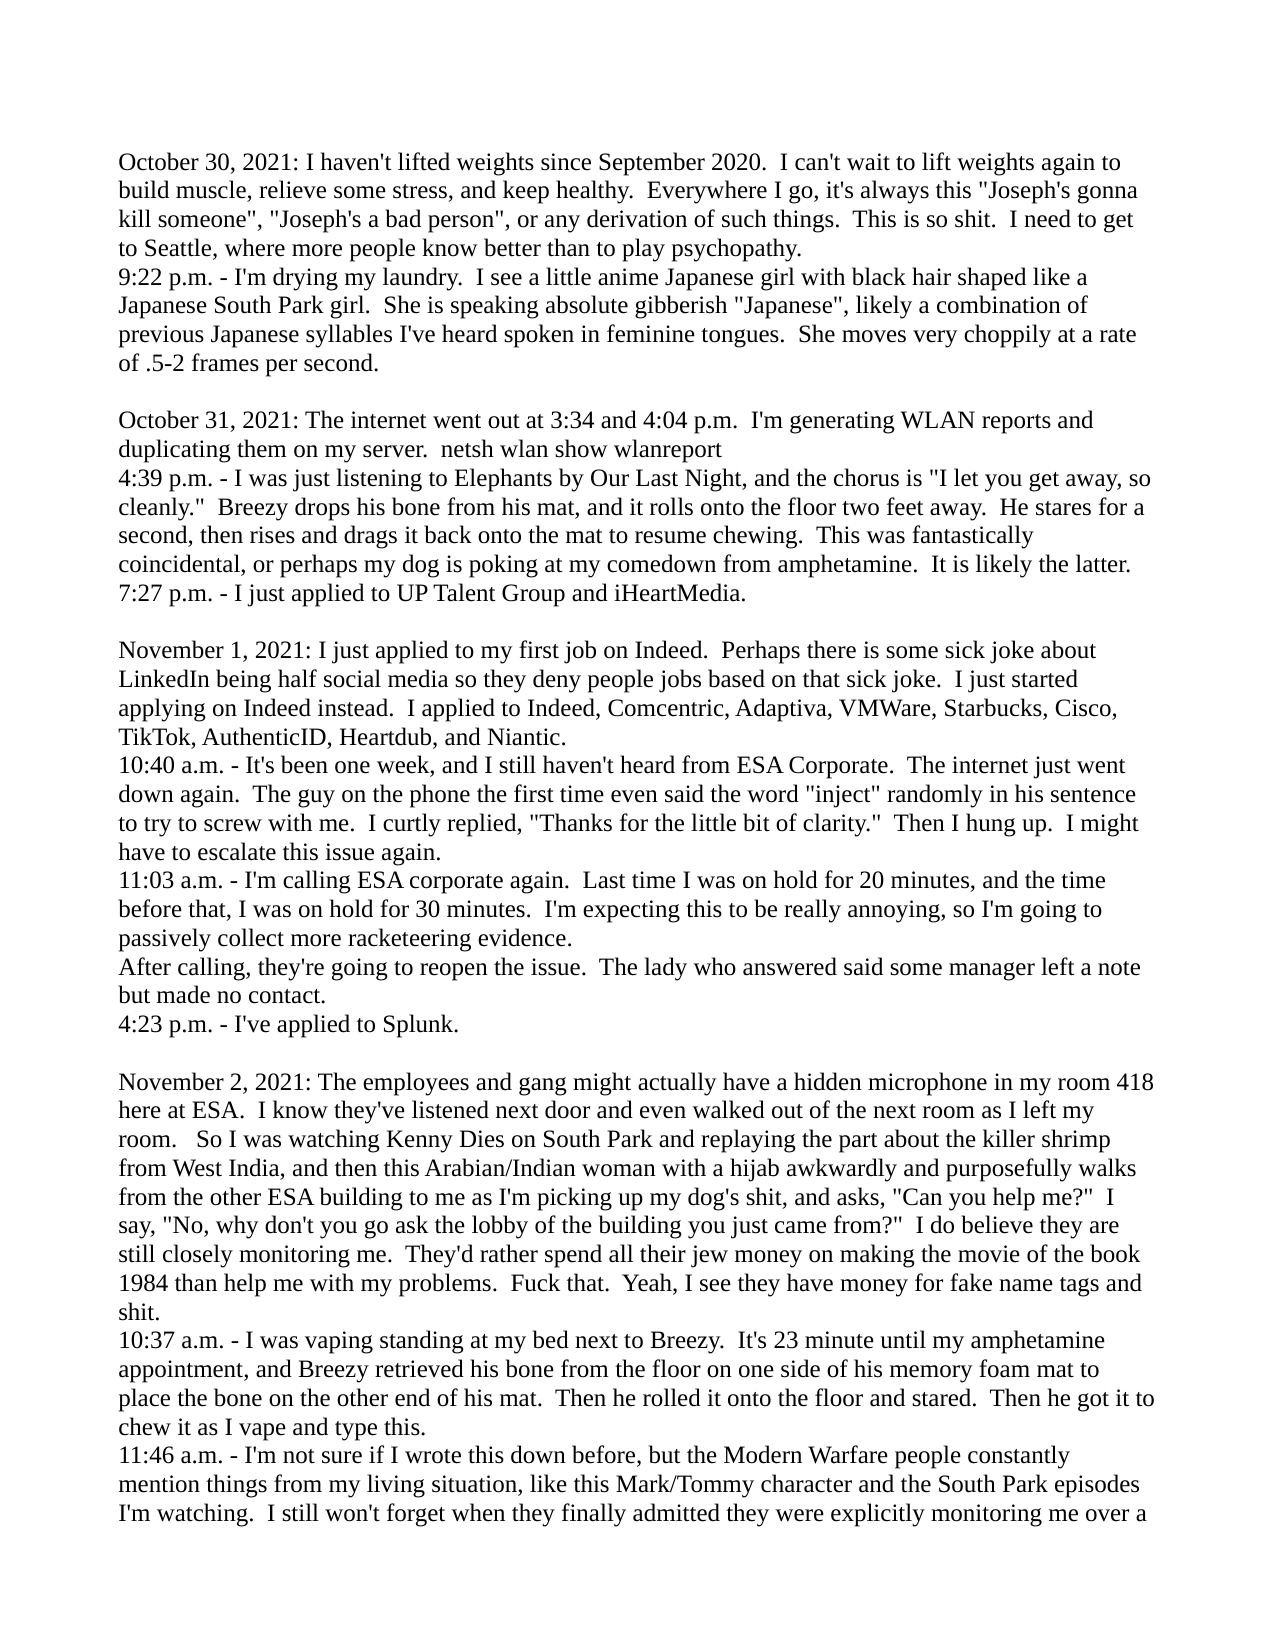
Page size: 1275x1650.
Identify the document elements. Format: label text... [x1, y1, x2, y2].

text November 2, 2021: The employees and gang might actually have a hidden microphone in my room 418 here at ESA. I know they've listened next door and even walked out of the next room as I left my room. So I was watching Kenny Dies on South Park and replaying the part about the killer shrimp from West India, and then this Arabian/Indian woman with a hijab awkwardly and purposefully walks from the other ESA building to me as I'm picking up my dog's shit, and asks, "Can you help me?" I say, "No, why don't you go ask the lobby of the building you just came from?" I do believe they are still closely monitoring me. They'd rather spend all their jew money on making the movie of the book 1984 than help me with my problems. Fuck that. Yeah, I see they have money for fake name tags and shit. [118, 1067, 1157, 1326]
text October 31, 2021: The internet went out at 3:34 and 4:04 p.m. I'm generating WLAN reports and duplicating them on my server. netsh wlan show wlanreport [118, 406, 1157, 463]
text November 1, 2021: I just applied to my first job on Indeed. Perhaps there is some sick joke about LinkedIn being half social media so they deny people jobs based on that sick joke. I just started applying on Indeed instead. I applied to Indeed, Comcentric, Adaptiva, VMWare, Starbucks, Cisco, TikTok, AuthenticID, Heartdub, and Niantic. [118, 636, 1157, 751]
text 7:27 p.m. - I just applied to UP Talent Group and iHeartMedia. [118, 578, 1157, 607]
text After calling, they're going to reopen the issue. The lady who answered said some manager left a note but made no contact. [118, 952, 1157, 1009]
text 10:40 a.m. - It's been one week, and I still haven't heard from ESA Corporate. The internet just went down again. The guy on the phone the first time even said the word "inject" randomly in his sentence to try to screw with me. I curtly replied, "Thanks for the little bit of clarity." Then I hung up. I might have to escalate this issue again. [118, 751, 1157, 866]
text 11:46 a.m. - I'm not sure if I wrote this down before, but the Modern Warfare people constantly mention things from my living situation, like this Mark/Tommy character and the South Park episodes I'm watching. I still won't forget when they finally admitted they were explicitly monitoring me over a [118, 1441, 1157, 1527]
text 4:39 p.m. - I was just listening to Elephants by Our Last Night, and the chorus is "I let you get away, so cleanly." Breezy drops his bone from his mat, and it rolls onto the floor two feet away. He stares for a second, then rises and drags it back onto the mat to resume chewing. This was fantastically coincidental, or perhaps my dog is poking at my comedown from amphetamine. It is likely the latter. [118, 463, 1157, 578]
text 4:23 p.m. - I've applied to Splunk. [118, 1009, 1157, 1038]
text October 30, 2021: I haven't lifted weights since September 2020. I can't wait to lift weights again to build muscle, relieve some stress, and keep healthy. Everywhere I go, it's always this "Joseph's gonna kill someone", "Joseph's a bad person", or any derivation of such things. This is so shit. I need to get to Seattle, where more people know better than to play psychopathy. [118, 147, 1157, 262]
text 9:22 p.m. - I'm drying my laundry. I see a little anime Japanese girl with black hair shaped like a Japanese South Park girl. She is speaking absolute gibberish "Japanese", likely a combination of previous Japanese syllables I've heard spoken in feminine tongues. She moves very choppily at a rate of .5-2 frames per second. [118, 262, 1157, 377]
text 11:03 a.m. - I'm calling ESA corporate again. Last time I was on hold for 20 minutes, and the time before that, I was on hold for 30 minutes. I'm expecting this to be really annoying, so I'm going to passively collect more racketeering evidence. [118, 866, 1157, 952]
text 10:37 a.m. - I was vaping standing at my bed next to Breezy. It's 23 minute until my amphetamine appointment, and Breezy retrieved his bone from the floor on one side of his memory foam mat to place the bone on the other end of his mat. Then he rolled it onto the floor and stared. Then he got it to chew it as I vape and type this. [118, 1326, 1157, 1441]
